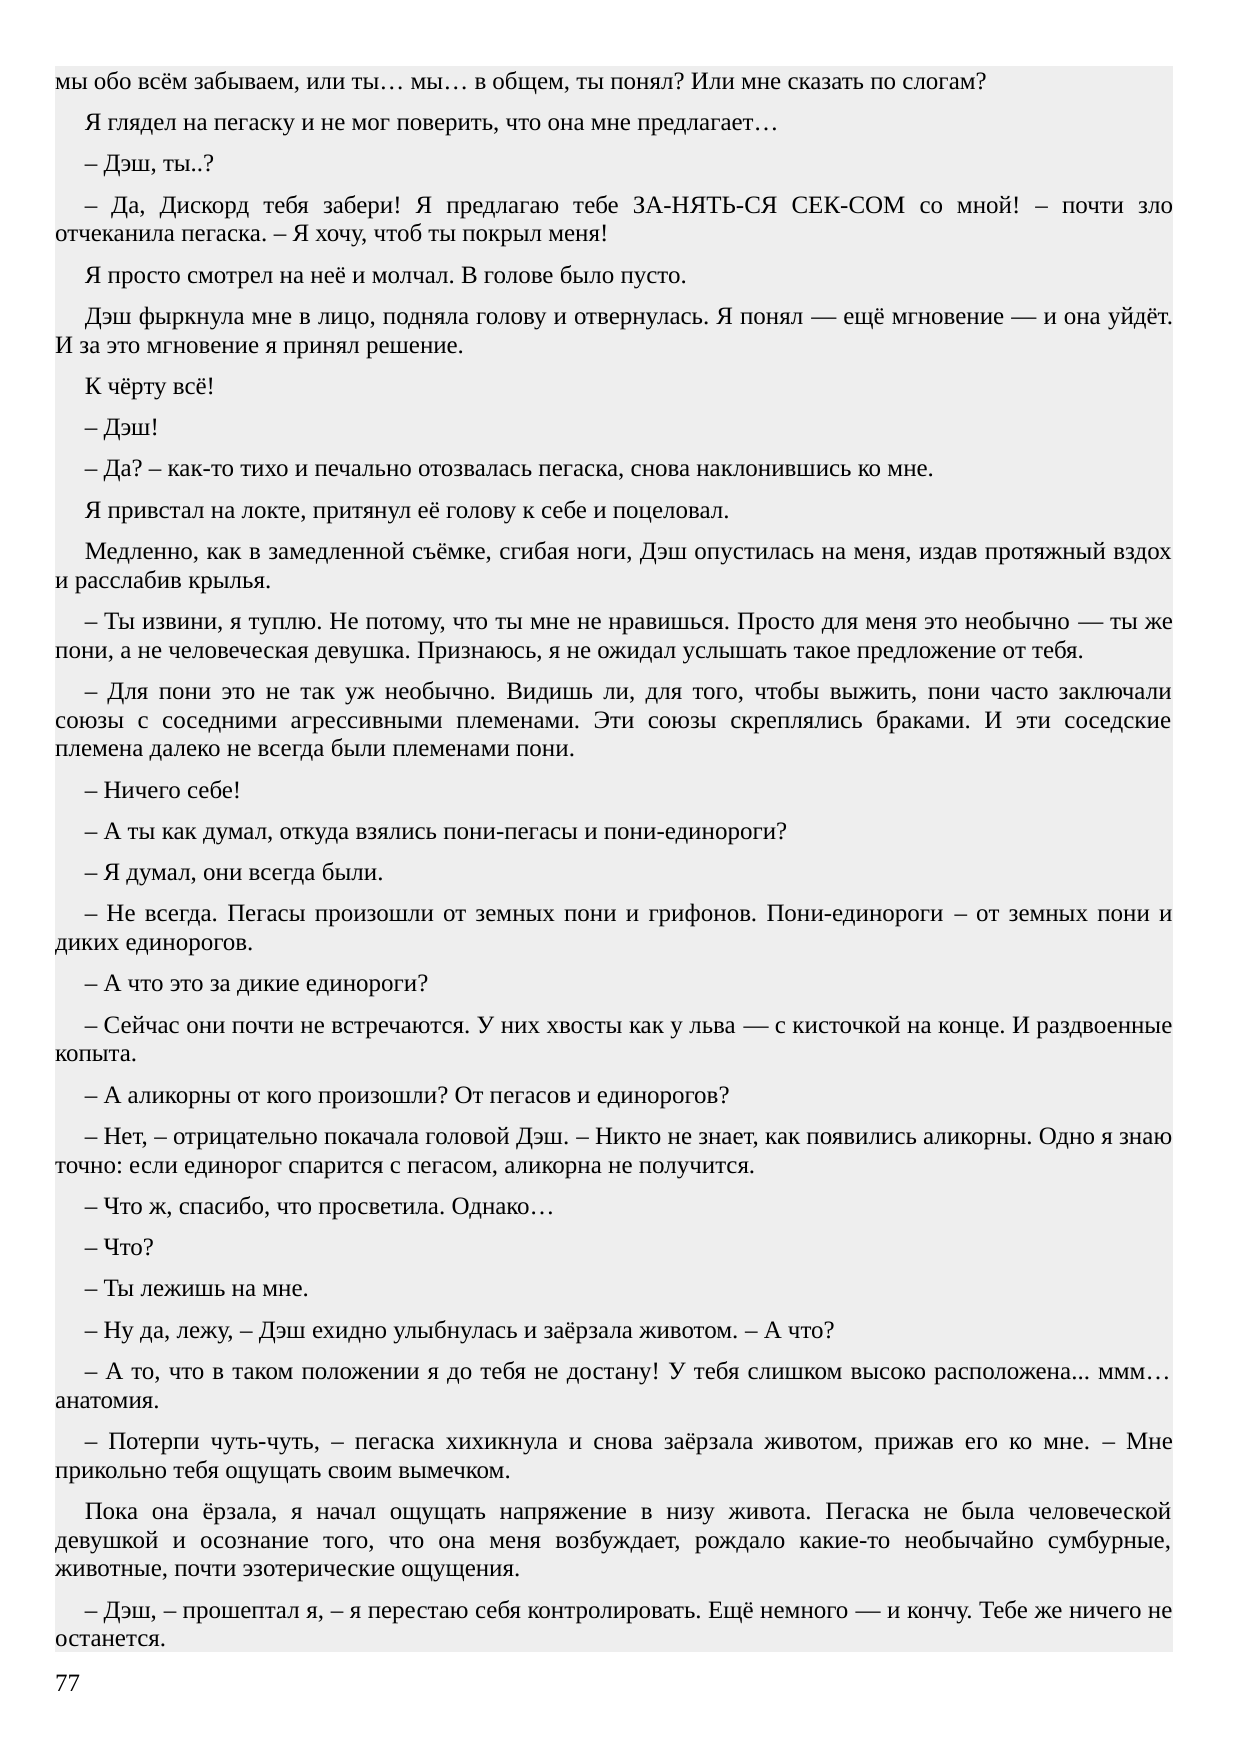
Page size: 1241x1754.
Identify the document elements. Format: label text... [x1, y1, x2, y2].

text – Ты лежишь на мне. [55, 1273, 1173, 1302]
text Пока она ёрзала, я начал ощущать напряжение в низу живота. Пегаска не была человеческой девушкой и осознание того, что она меня возбуждает, рождало какие-то необычайно сумбурные, животные, почти эзотерические ощущения. [55, 1496, 1173, 1582]
text – Что? [55, 1232, 1173, 1261]
text Дэш фыркнула мне в лицо, подняла голову и отвернулась. Я понял — ещё мгновение — и она уйдёт. И за это мгновение я принял решение. [55, 301, 1173, 358]
text – А аликорны от кого произошли? От пегасов и единорогов? [55, 1080, 1173, 1108]
text – Не всегда. Пегасы произошли от земных пони и грифонов. Пони-единороги – от земных пони и диких единорогов. [55, 898, 1173, 956]
text – Ну да, лежу, – Дэш ехидно улыбнулась и заёрзала животом. – А что? [55, 1315, 1173, 1343]
text Я просто смотрел на неё и молчал. В голове было пусто. [55, 260, 1173, 288]
text К чёрту всё! [55, 371, 1173, 400]
text – А что это за дикие единороги? [55, 968, 1173, 997]
text – Да, Дискорд тебя забери! Я предлагаю тебе ЗА-НЯТЬ-СЯ СЕК-СОМ со мной! – почти зло отчеканила пегаска. – Я хочу, чтоб ты покрыл меня! [55, 190, 1173, 247]
text мы обо всём забываем, или ты… мы… в общем, ты понял? Или мне сказать по слогам? [55, 66, 1173, 95]
text – Что ж, спасибо, что просветила. Однако… [55, 1191, 1173, 1220]
text – А ты как думал, откуда взялись пони-пегасы и пони-единороги? [55, 816, 1173, 845]
text – Потерпи чуть-чуть, – пегаска хихикнула и снова заёрзала животом, прижав его ко мне. – Мне прикольно тебя ощущать своим вымечком. [55, 1426, 1173, 1483]
text – Сейчас они почти не встречаются. У них хвосты как у льва — с кисточкой на конце. И раздвоенные копыта. [55, 1010, 1173, 1067]
text – Ничего себе! [55, 775, 1173, 803]
text Я привстал на локте, притянул её голову к себе и поцеловал. [55, 495, 1173, 523]
text – Я думал, они всегда были. [55, 857, 1173, 886]
text – Дэш, – прошептал я, – я перестаю себя контролировать. Ещё немного — и кончу. Тебе же ничего не останется. [55, 1595, 1173, 1652]
text – Дэш! [55, 412, 1173, 441]
text – Ты извини, я туплю. Не потому, что ты мне не нравишься. Просто для меня это необычно — ты же пони, а не человеческая девушка. Признаюсь, я не ожидал услышать такое предложение от тебя. [55, 606, 1173, 663]
text Я глядел на пегаску и не мог поверить, что она мне предлагает… [55, 107, 1173, 136]
text Медленно, как в замедленной съёмке, сгибая ноги, Дэш опустилась на меня, издав протяжный вздох и расслабив крылья. [55, 536, 1173, 593]
text – Дэш, ты..? [55, 148, 1173, 177]
text – Нет, – отрицательно покачала головой Дэш. – Никто не знает, как появились аликорны. Одно я знаю точно: если единорог спарится с пегасом, аликорна не получится. [55, 1121, 1173, 1178]
text – Для пони это не так уж необычно. Видишь ли, для того, чтобы выжить, пони часто заключали союзы с соседними агрессивными племенами. Эти союзы скреплялись браками. И эти соседские племена далеко не всегда были племенами пони. [55, 676, 1173, 762]
text – Да? – как-то тихо и печально отозвалась пегаска, снова наклонившись ко мне. [55, 453, 1173, 482]
text – А то, что в таком положении я до тебя не достану! У тебя слишком высоко расположена... ммм… анатомия. [55, 1356, 1173, 1413]
